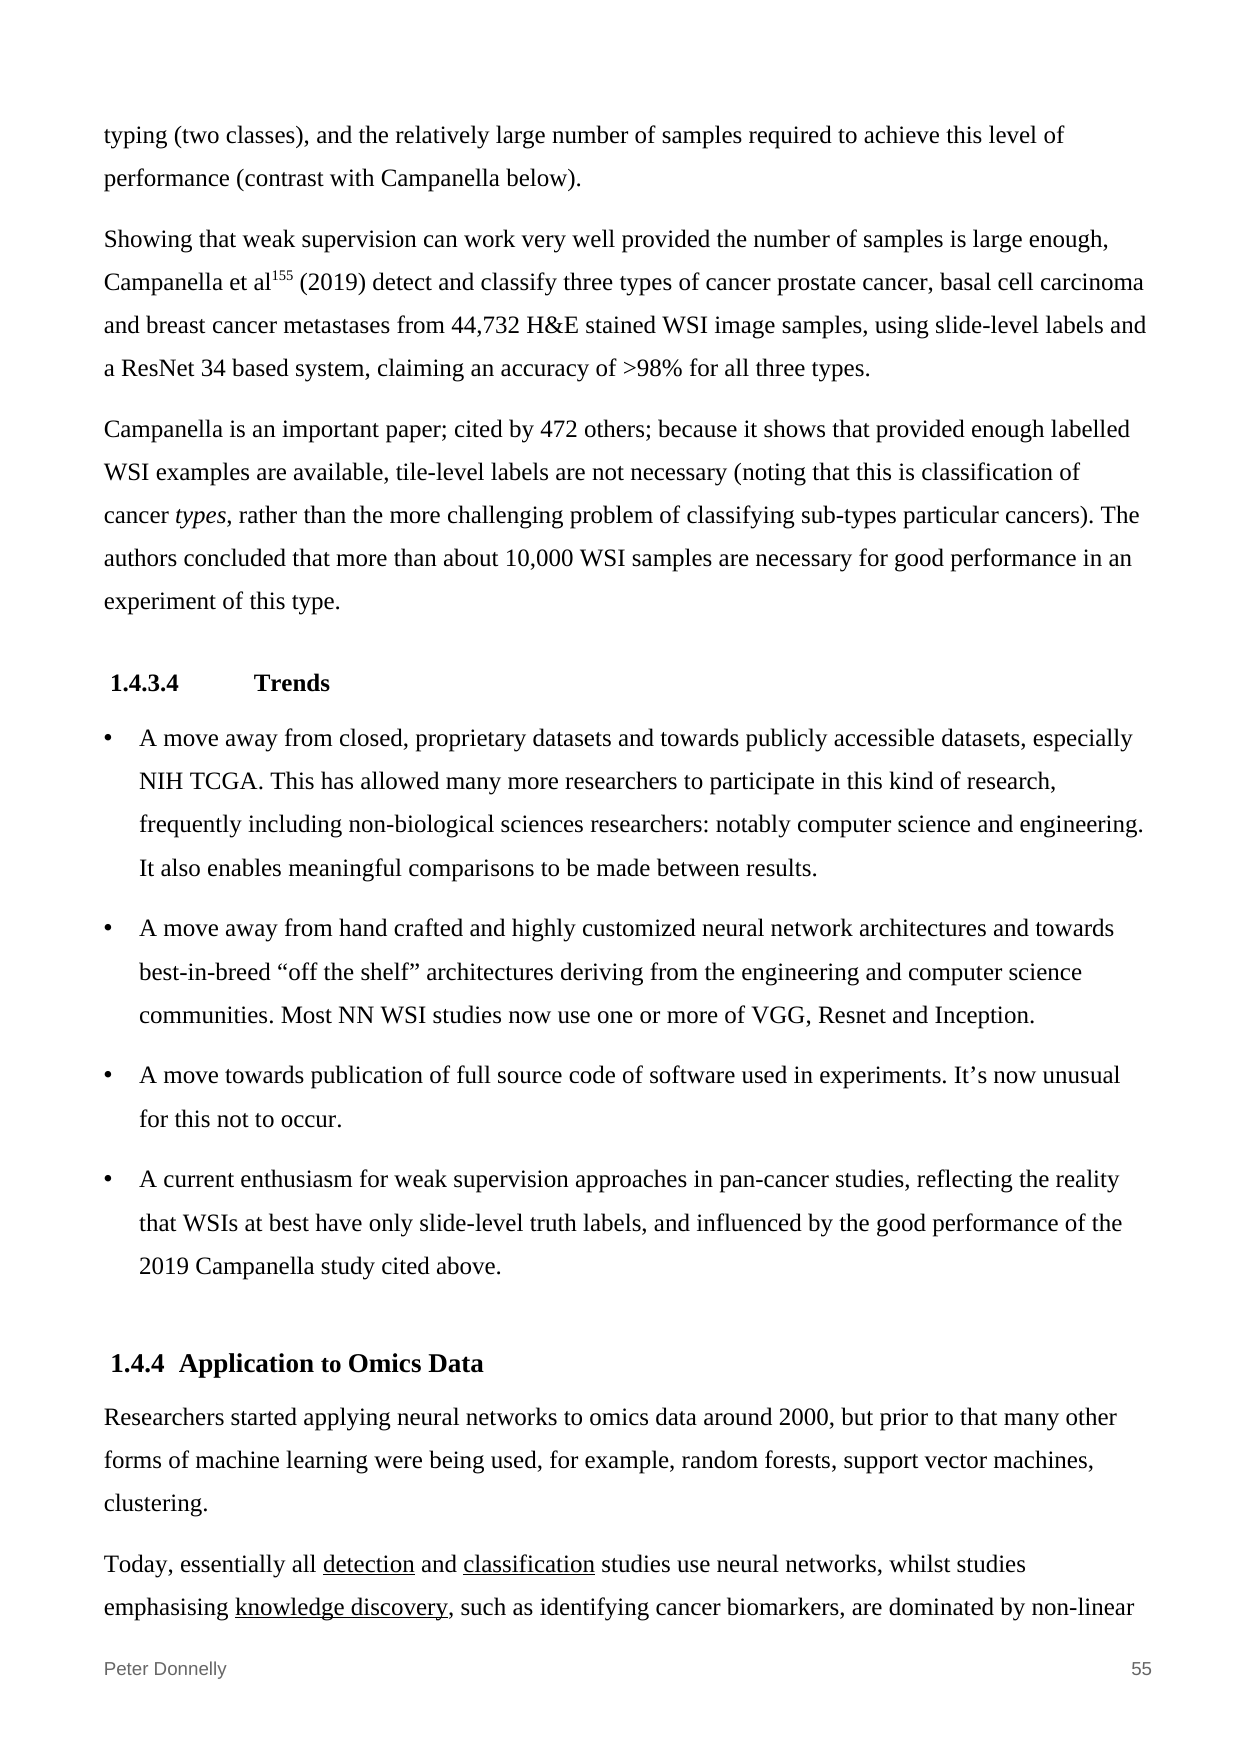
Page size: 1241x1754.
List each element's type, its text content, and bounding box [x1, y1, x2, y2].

subtitle Application to Omics Data [103, 1347, 1146, 1378]
subtitle Trends [103, 668, 1146, 697]
text Showing that weak supervision can work very well provided the number of samples is large enough, Campanella et al (2019) detect and classify three types of cancer prostate cancer, basal cell carcinoma and breast cancer metastases from 44,732 H&E stained WSI image samples, using slide-level labels and a ResNet 34 based system, claiming an accuracy of >98% for all three types. [103, 224, 1146, 382]
text Campanella is an important paper; cited by 472 others; because it shows that provided enough labelled WSI examples are available, tile-level labels are not necessary (noting that this is classification of cancer types, rather than the more challenging problem of classifying sub-types particular cancers). The authors concluded that more than about 10,000 WSI samples are necessary for good performance in an experiment of this type. [103, 414, 1146, 615]
text Today, essentially all detection and classification studies use neural networks, whilst studies emphasising knowledge discovery, such as identifying cancer biomarkers, are dominated by non-linear [103, 1549, 1146, 1621]
list A move away from hand crafted and highly customized neural network architectures and towards best-in-breed “off the shelf” architectures deriving from the engineering and computer science communities. Most NN WSI studies now use one or more of VGG, Resnet and Inception. [103, 913, 1146, 1028]
text typing (two classes), and the relatively large number of samples required to achieve this level of performance (contrast with Campanella below). [103, 120, 1146, 192]
list A move towards publication of full source code of software used in experiments. It’s now unusual for this not to occur. [103, 1061, 1146, 1132]
list A move away from closed, proprietary datasets and towards publicly accessible datasets, especially NIH TCGA. This has allowed many more researchers to participate in this kind of research, frequently including non-biological sciences researchers: notably computer science and engineering. It also enables meaningful comparisons to be made between results. [103, 723, 1146, 881]
text Researchers started applying neural networks to omics data around 2000, but prior to that many other forms of machine learning were being used, for example, random forests, support vector machines, clustering. [103, 1402, 1146, 1517]
list A current enthusiasm for weak supervision approaches in pan-cancer studies, reflecting the reality that WSIs at best have only slide-level truth labels, and influenced by the good performance of the 2019 Campanella study cited above. [103, 1164, 1146, 1279]
